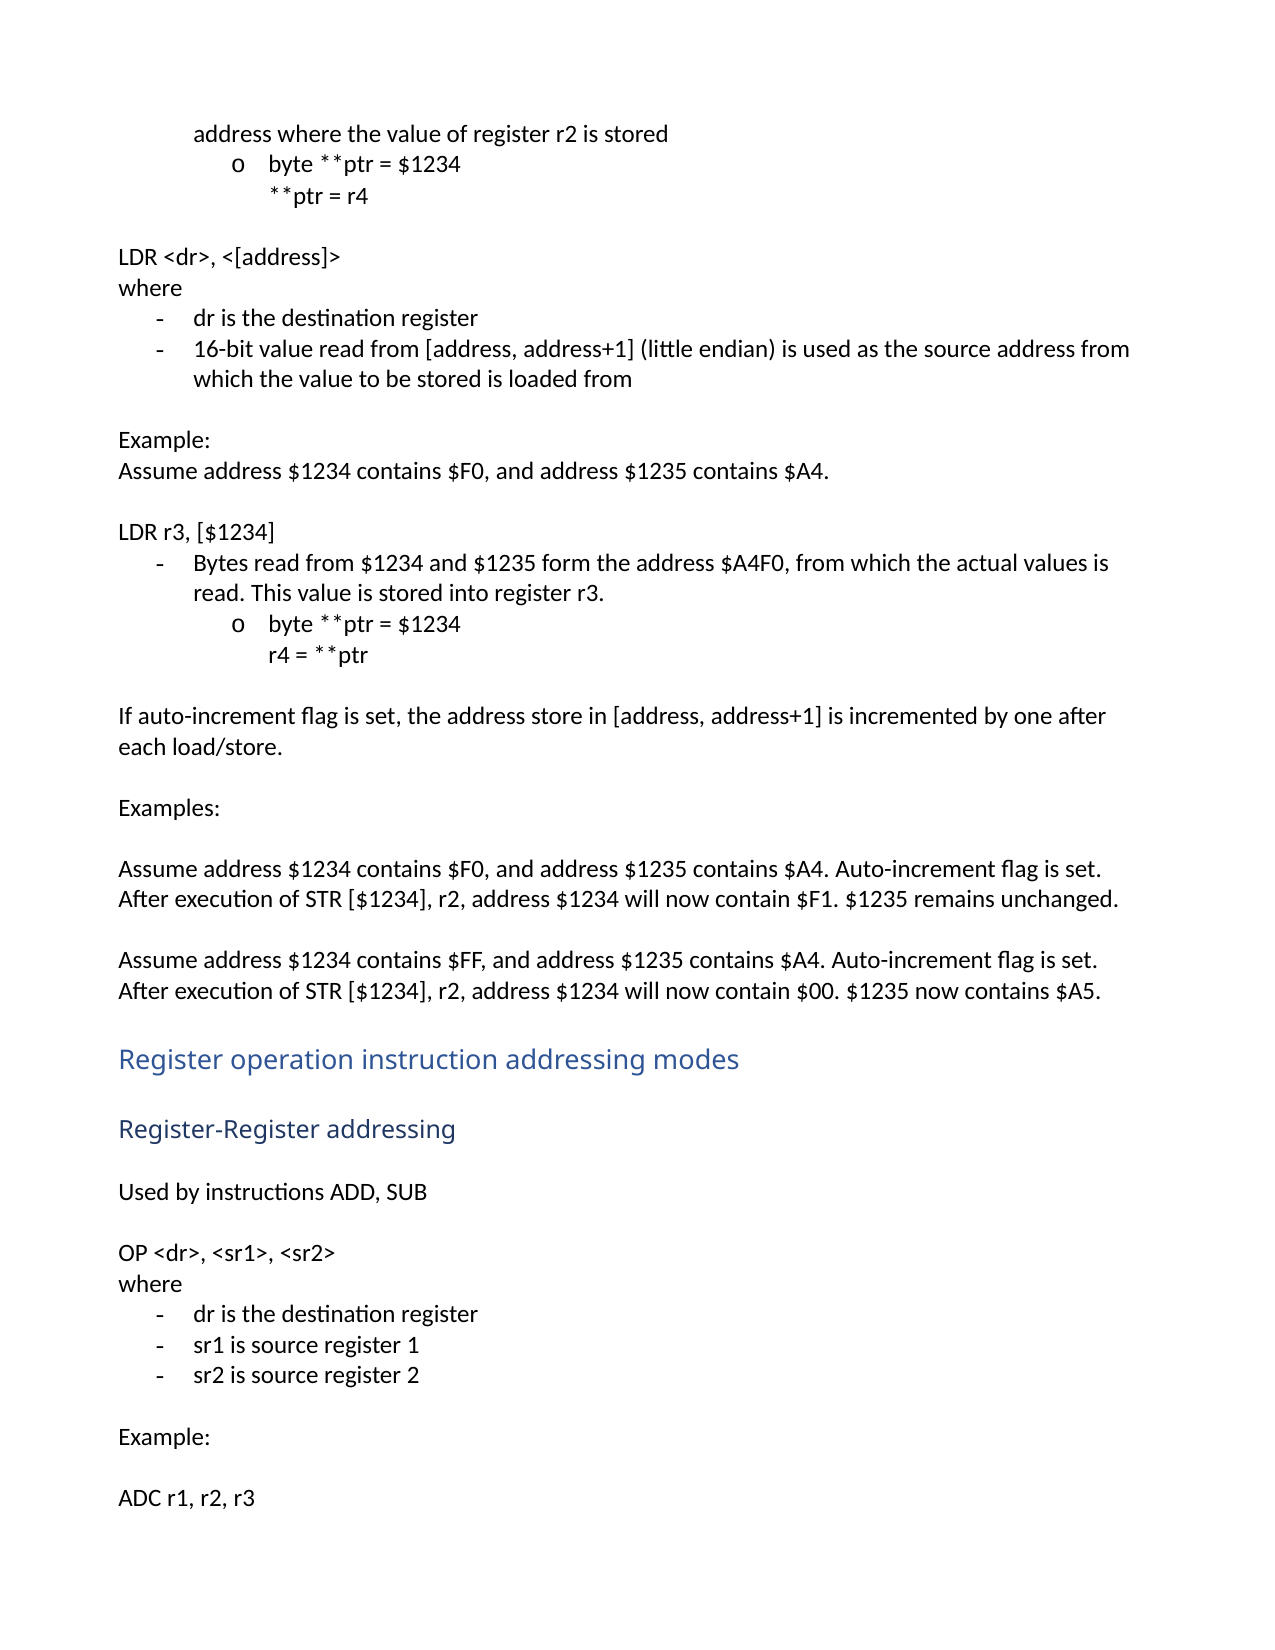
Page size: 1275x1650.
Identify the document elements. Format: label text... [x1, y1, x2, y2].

text where [118, 1268, 1157, 1299]
text ADC r1, r2, r3 [118, 1482, 1157, 1512]
text LDR r3, [$1234] [118, 516, 1157, 547]
list sr2 is source register 2 [156, 1360, 1157, 1390]
list Bytes read from $1234 and $1235 form the address $A4F0, from which the actual values is read. This value is stored into register r3. [156, 547, 1157, 608]
list byte **ptr = $1234 r4 = **ptr [231, 608, 1157, 670]
text If auto-increment flag is set, the address store in [address, address+1] is incremented by one after each load/store. [118, 701, 1157, 762]
text LDR <dr>, <[address]> [118, 241, 1157, 272]
list dr is the destination register [156, 302, 1157, 333]
list 16-bit value read from [address, address+1] (little endian) is used as the source address from which the value to be stored is loaded from [156, 333, 1157, 394]
text Example: [118, 424, 1157, 455]
text Examples: [118, 792, 1157, 823]
text After execution of STR [$1234], r2, address $1234 will now contain $00. $1235 now contains $A5. [118, 975, 1157, 1006]
text OP <dr>, <sr1>, <sr2> [118, 1238, 1157, 1268]
text Example: [118, 1421, 1157, 1451]
list byte **ptr = $1234 **ptr = r4 [231, 149, 1157, 211]
text Assume address $1234 contains $F0, and address $1235 contains $A4. Auto-increment flag is set. [118, 853, 1157, 884]
text After execution of STR [$1234], r2, address $1234 will now contain $F1. $1235 remains unchanged. [118, 884, 1157, 914]
subtitle Register operation instruction addressing modes [118, 1040, 1157, 1077]
list sr1 is source register 1 [156, 1329, 1157, 1360]
text where [118, 272, 1157, 302]
list address where the value of register r2 is stored [156, 118, 1157, 149]
text Assume address $1234 contains $F0, and address $1235 contains $A4. [118, 455, 1157, 486]
list dr is the destination register [156, 1299, 1157, 1329]
subtitle Register-Register addressing [118, 1112, 1157, 1146]
text Assume address $1234 contains $FF, and address $1235 contains $A4. Auto-increment flag is set. [118, 945, 1157, 975]
text Used by instructions ADD, SUB [118, 1177, 1157, 1207]
